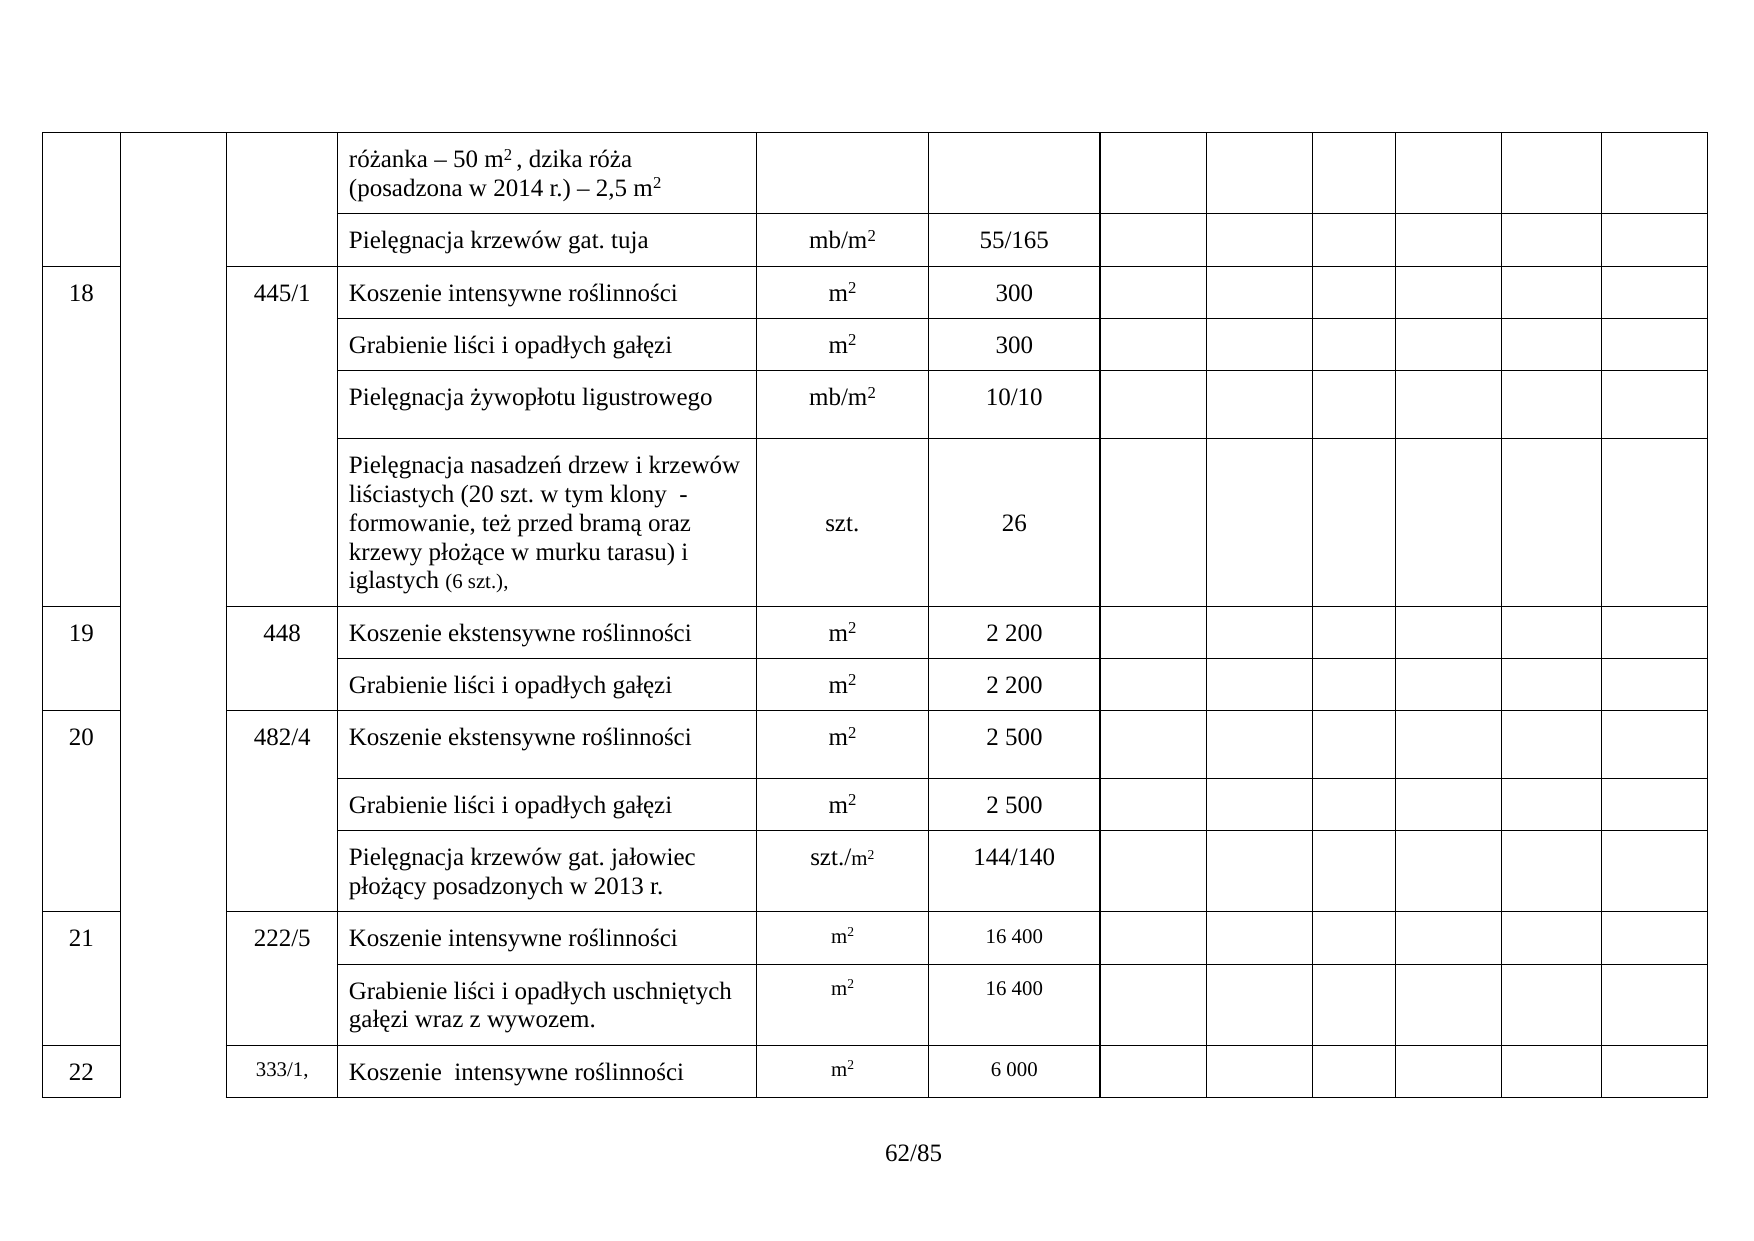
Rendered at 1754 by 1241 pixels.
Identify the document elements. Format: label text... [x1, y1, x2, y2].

table_cell [1207, 831, 1312, 911]
table_cell [1207, 439, 1312, 606]
table_cell [1602, 659, 1707, 710]
table_cell [1101, 711, 1206, 778]
table_cell [1207, 319, 1312, 370]
table_cell [1502, 319, 1601, 370]
table_cell Koszenie ekstensywne roślinności [338, 607, 756, 658]
table_cell [1101, 1046, 1206, 1097]
table_cell Koszenie ekstensywne roślinności [338, 711, 756, 778]
table_cell [1101, 659, 1206, 710]
table_cell [1396, 711, 1501, 778]
table_cell 18 [43, 267, 120, 606]
table_cell [43, 830, 120, 911]
table_cell [1207, 607, 1312, 658]
table_cell m2 [757, 912, 928, 963]
table_cell [929, 133, 1099, 213]
table_cell 333/1, [227, 1046, 337, 1097]
table_cell [1396, 439, 1501, 606]
table_cell [1396, 779, 1501, 830]
table_cell 222/5 [227, 912, 337, 1044]
table_cell [1602, 439, 1707, 606]
table_cell [1313, 319, 1395, 370]
table_cell 448 [227, 607, 337, 710]
table_cell [1313, 912, 1395, 963]
table_cell [1101, 214, 1206, 266]
table_cell [1313, 439, 1395, 606]
table_cell m2 [757, 607, 928, 658]
table_cell [1101, 439, 1206, 606]
table_cell [1207, 267, 1312, 318]
table_cell [1602, 214, 1707, 266]
table_cell [1396, 659, 1501, 710]
table_cell m2 [757, 659, 928, 710]
table_cell [1313, 779, 1395, 830]
table_cell [1313, 267, 1395, 318]
table_cell [1313, 371, 1395, 438]
table_cell 26 [929, 439, 1099, 606]
table_cell 10/10 [929, 371, 1099, 438]
table_cell [1502, 214, 1601, 266]
table_cell [1207, 659, 1312, 710]
table_cell 482/4 [227, 711, 337, 830]
table_cell [1396, 214, 1501, 266]
table_cell 21 [43, 912, 120, 1044]
table_cell [1502, 711, 1601, 778]
table_cell [1502, 659, 1601, 710]
table_cell [43, 213, 120, 266]
table_cell 144/140 [929, 831, 1099, 911]
table_cell 2 500 [929, 779, 1099, 830]
table_cell [1313, 659, 1395, 710]
table_cell Koszenie intensywne roślinności [338, 1046, 756, 1097]
table_cell 445/1 [227, 267, 337, 606]
table_cell [1396, 1046, 1501, 1097]
table_cell Pielęgnacja żywopłotu ligustrowego [338, 371, 756, 438]
table_cell m2 [757, 711, 928, 778]
table_cell [1502, 779, 1601, 830]
table_cell [1101, 267, 1206, 318]
table_cell m2 [757, 319, 928, 370]
table_cell [1602, 711, 1707, 778]
table_cell [1502, 607, 1601, 658]
table_cell [1101, 965, 1206, 1044]
table_cell [1313, 1046, 1395, 1097]
table_cell [1602, 1046, 1707, 1097]
table_cell [1602, 319, 1707, 370]
table_cell [1502, 831, 1601, 911]
table_cell [1502, 439, 1601, 606]
table_cell [1602, 912, 1707, 963]
table_cell [1101, 912, 1206, 963]
table_cell Pielęgnacja krzewów gat. jałowiec płożący posadzonych w 2013 r. [338, 831, 756, 911]
table_cell [1396, 965, 1501, 1044]
table_cell szt./m2 [757, 831, 928, 911]
table_cell 20 [43, 711, 120, 830]
table_cell 2 200 [929, 607, 1099, 658]
table_cell [1602, 133, 1707, 213]
table_cell [1207, 779, 1312, 830]
table_cell mb/m2 [757, 371, 928, 438]
table_cell Pielęgnacja nasadzeń drzew i krzewów liściastych (20 szt. w tym klony - formowanie, też przed bramą oraz krzewy płożące w murku tarasu) i iglastych (6 szt.), [338, 439, 756, 606]
table_cell 55/165 [929, 214, 1099, 266]
table_cell Grabienie liści i opadłych uschniętych gałęzi wraz z wywozem. [338, 965, 756, 1044]
table_cell [1502, 133, 1601, 213]
table_cell [1207, 711, 1312, 778]
table_cell Grabienie liści i opadłych gałęzi [338, 779, 756, 830]
table_cell mb/m2 [757, 214, 928, 266]
table_cell [1396, 831, 1501, 911]
table_cell [1502, 965, 1601, 1044]
table_cell [1313, 711, 1395, 778]
table_cell [1602, 607, 1707, 658]
table_cell [1396, 319, 1501, 370]
table_cell 2 500 [929, 711, 1099, 778]
table_cell szt. [757, 439, 928, 606]
table_cell Grabienie liści i opadłych gałęzi [338, 319, 756, 370]
table_cell [1313, 214, 1395, 266]
table_cell m2 [757, 1046, 928, 1097]
table_cell [1207, 1046, 1312, 1097]
table_cell [43, 133, 120, 213]
table_cell [1502, 371, 1601, 438]
table_cell [1101, 319, 1206, 370]
table_cell 2 200 [929, 659, 1099, 710]
table_cell [1602, 779, 1707, 830]
table_cell [1602, 267, 1707, 318]
table_cell 19 [43, 607, 120, 710]
table_cell Pielęgnacja krzewów gat. tuja [338, 214, 756, 266]
table_cell [227, 830, 337, 911]
table_cell [1207, 133, 1312, 213]
table_cell 6 000 [929, 1046, 1099, 1097]
table_cell [1502, 912, 1601, 963]
table_cell Koszenie intensywne roślinności [338, 912, 756, 963]
table_cell [1602, 965, 1707, 1044]
table_cell [1396, 267, 1501, 318]
table_cell [1502, 1046, 1601, 1097]
table_cell 16 400 [929, 965, 1099, 1044]
table_cell [1313, 831, 1395, 911]
table_cell 300 [929, 319, 1099, 370]
table_cell 16 400 [929, 912, 1099, 963]
table_cell [1101, 607, 1206, 658]
table_cell [1313, 133, 1395, 213]
table_cell [227, 213, 337, 266]
table_cell [1313, 607, 1395, 658]
table_cell 22 [43, 1046, 120, 1097]
table_cell [1396, 133, 1501, 213]
table_cell [1101, 133, 1206, 213]
table_cell [1101, 831, 1206, 911]
table_cell różanka – 50 m2 , dzika róża (posadzona w 2014 r.) – 2,5 m2 [338, 133, 756, 213]
table_cell m2 [757, 267, 928, 318]
table_cell 300 [929, 267, 1099, 318]
table_cell Koszenie intensywne roślinności [338, 267, 756, 318]
table_cell [1396, 912, 1501, 963]
table_cell [757, 133, 928, 213]
table_cell [1101, 371, 1206, 438]
table_cell m2 [757, 965, 928, 1044]
table_cell Grabienie liści i opadłych gałęzi [338, 659, 756, 710]
table_cell [1313, 965, 1395, 1044]
table_cell [1502, 267, 1601, 318]
table_cell [1396, 371, 1501, 438]
table_cell m2 [757, 779, 928, 830]
table_cell [1602, 371, 1707, 438]
table_cell [1207, 214, 1312, 266]
table_cell [1101, 779, 1206, 830]
table_cell [1396, 607, 1501, 658]
table_cell [1207, 371, 1312, 438]
table_cell [1602, 831, 1707, 911]
table_cell [121, 133, 226, 1097]
table_cell [227, 133, 337, 213]
table_cell [1207, 965, 1312, 1044]
table_cell [1207, 912, 1312, 963]
